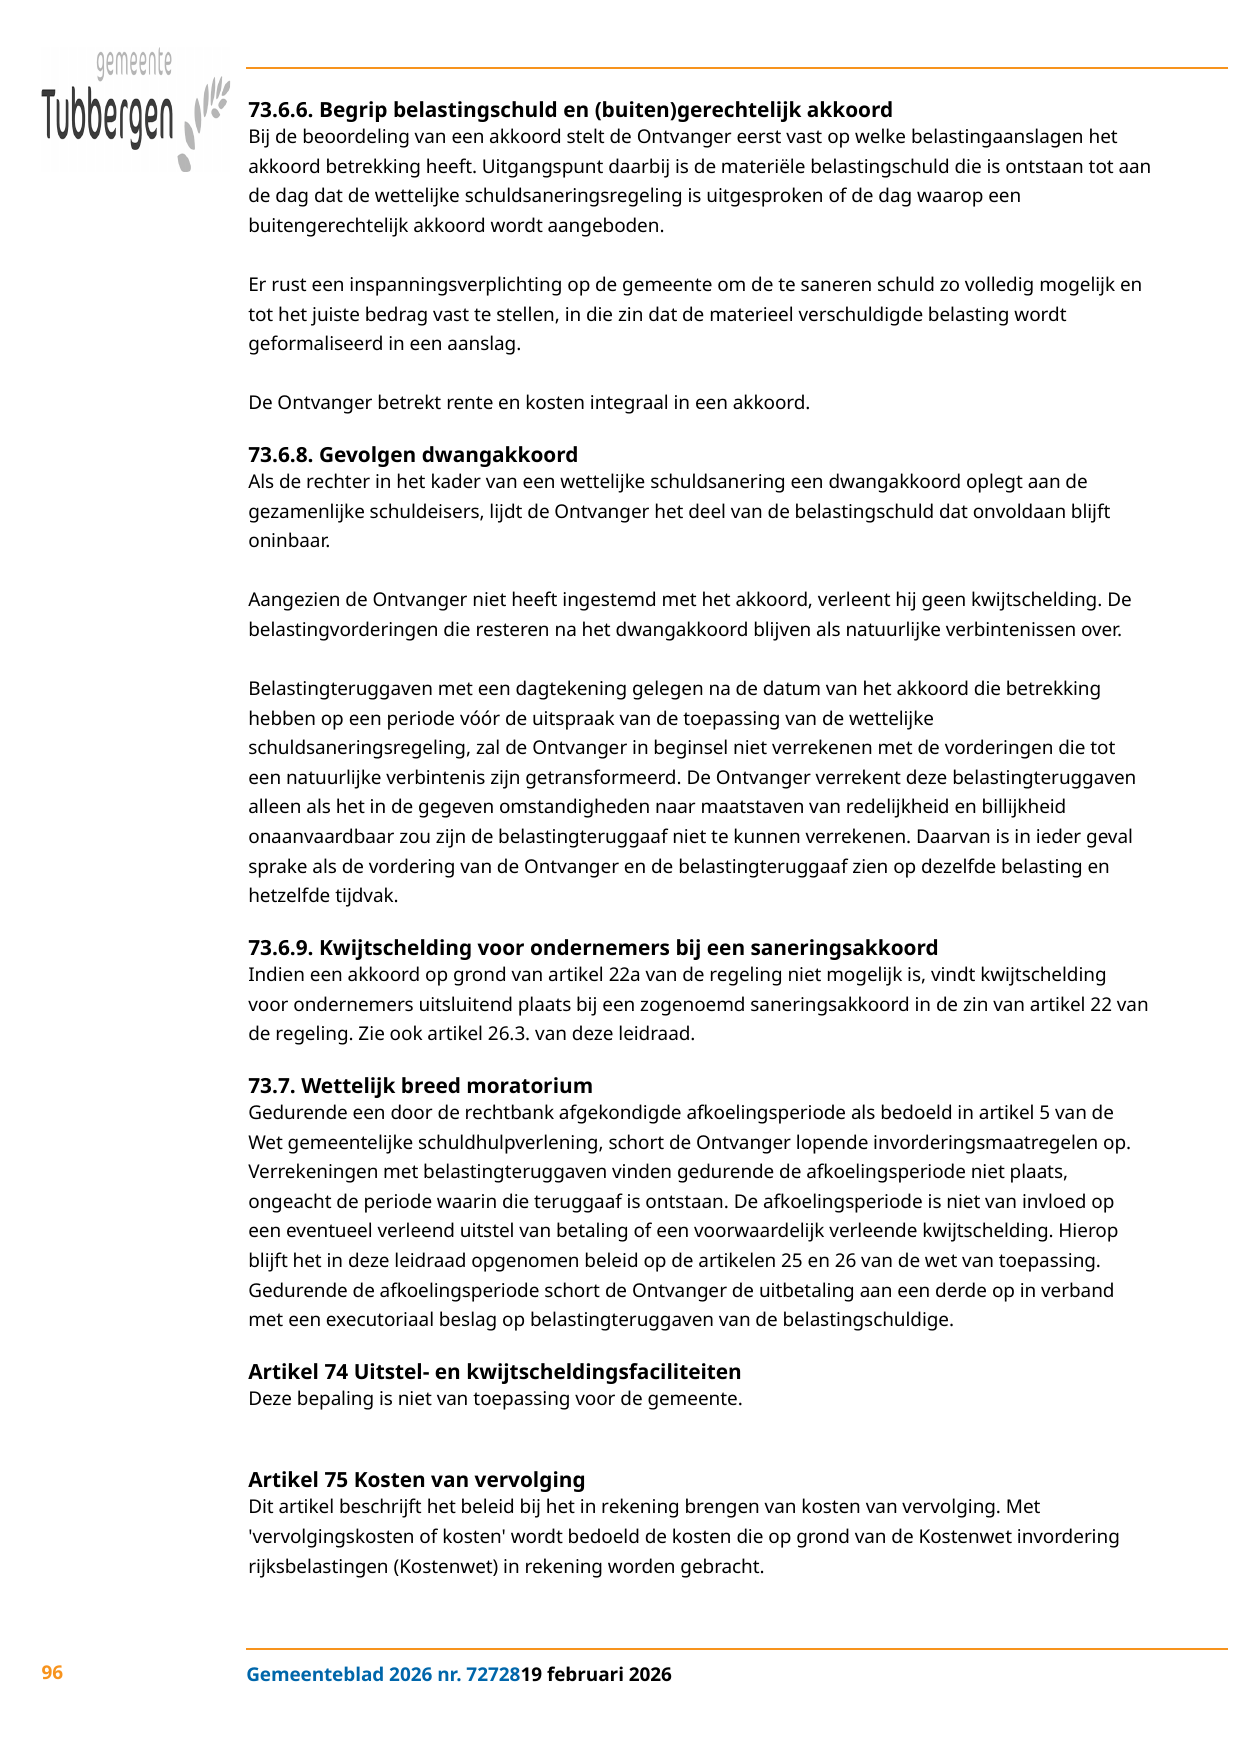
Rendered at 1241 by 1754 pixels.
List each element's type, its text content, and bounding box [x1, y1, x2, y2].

text Belastingteruggaven met een dagtekening gelegen na de datum van het akkoord die betrekking hebben op een periode vóór de uitspraak van de toepassing van de wettelijke schuldsaneringsregeling, zal de Ontvanger in beginsel niet verrekenen met de vorderingen die tot een natuurlijke verbintenis zijn getransformeerd. De Ontvanger verrekent deze belastingteruggaven alleen als het in de gegeven omstandigheden naar maatstaven van redelijkheid en billijkheid onaanvaardbaar zou zijn de belastingteruggaaf niet te kunnen verrekenen. Daarvan is in ieder geval sprake als de vordering van de Ontvanger en de belastingteruggaaf zien op dezelfde belasting en hetzelfde tijdvak. [248, 675, 1152, 908]
text Bij de beoordeling van een akkoord stelt de Ontvanger eerst vast op welke belastingaanslagen het akkoord betrekking heeft. Uitgangspunt daarbij is de materiële belastingschuld die is ontstaan tot aan de dag dat de wettelijke schuldsaneringsregeling is uitgesproken of de dag waarop een buitengerechtelijk akkoord wordt aangeboden. [248, 123, 1152, 238]
text Artikel 74 Uitstel- en kwijtscheldingsfaciliteiten [248, 1357, 1152, 1385]
text Artikel 75 Kosten van vervolging [248, 1465, 1152, 1494]
text 73.6.6. Begrip belastingschuld en (buiten)gerechtelijk akkoord [248, 95, 1152, 123]
text Gedurende een door de rechtbank afgekondigde afkoelingsperiode als bedoeld in artikel 5 van de Wet gemeentelijke schuldhulpverlening, schort de Ontvanger lopende invorderingsmaatregelen op. Verrekeningen met belastingteruggaven vinden gedurende de afkoelingsperiode niet plaats, ongeacht de periode waarin die teruggaaf is ontstaan. De afkoelingsperiode is niet van invloed op een eventueel verleend uitstel van betaling of een voorwaardelijk verleende kwijtschelding. Hierop blijft het in deze leidraad opgenomen beleid op de artikelen 25 en 26 van de wet van toepassing. Gedurende de afkoelingsperiode schort de Ontvanger de uitbetaling aan een derde op in verband met een executoriaal beslag op belastingteruggaven van de belastingschuldige. [248, 1099, 1152, 1332]
picture [41, 47, 231, 172]
text Aangezien de Ontvanger niet heeft ingestemd met het akkoord, verleent hij geen kwijtschelding. De belastingvorderingen die resteren na het dwangakkoord blijven als natuurlijke verbintenissen over. [248, 587, 1152, 642]
text Er rust een inspanningsverplichting op de gemeente om de te saneren schuld zo volledig mogelijk en tot het juiste bedrag vast te stellen, in die zin dat de materieel verschuldigde belasting wordt geformaliseerd in een aanslag. [248, 271, 1152, 356]
text 73.6.8. Gevolgen dwangakkoord [248, 440, 1152, 468]
text De Ontvanger betrekt rente en kosten integraal in een akkoord. [248, 389, 1152, 415]
text Indien een akkoord op grond van artikel 22a van de regeling niet mogelijk is, vindt kwijtschelding voor ondernemers uitsluitend plaats bij een zogenoemd saneringsakkoord in de zin van artikel 22 van de regeling. Zie ook artikel 26.3. van deze leidraad. [248, 961, 1152, 1046]
text Als de rechter in het kader van een wettelijke schuldsanering een dwangakkoord oplegt aan de gezamenlijke schuldeisers, lijdt de Ontvanger het deel van de belastingschuld dat onvoldaan blijft oninbaar. [248, 468, 1152, 553]
text Dit artikel beschrijft het beleid bij het in rekening brengen van kosten van vervolging. Met 'vervolgingskosten of kosten' wordt bedoeld de kosten die op grond van de Kostenwet invordering rijksbelastingen (Kostenwet) in rekening worden gebracht. [248, 1494, 1152, 1579]
text 73.6.9. Kwijtschelding voor ondernemers bij een saneringsakkoord [248, 933, 1152, 961]
text Deze bepaling is niet van toepassing voor de gemeente. [248, 1385, 1152, 1411]
text 73.7. Wettelijk breed moratorium [248, 1071, 1152, 1099]
